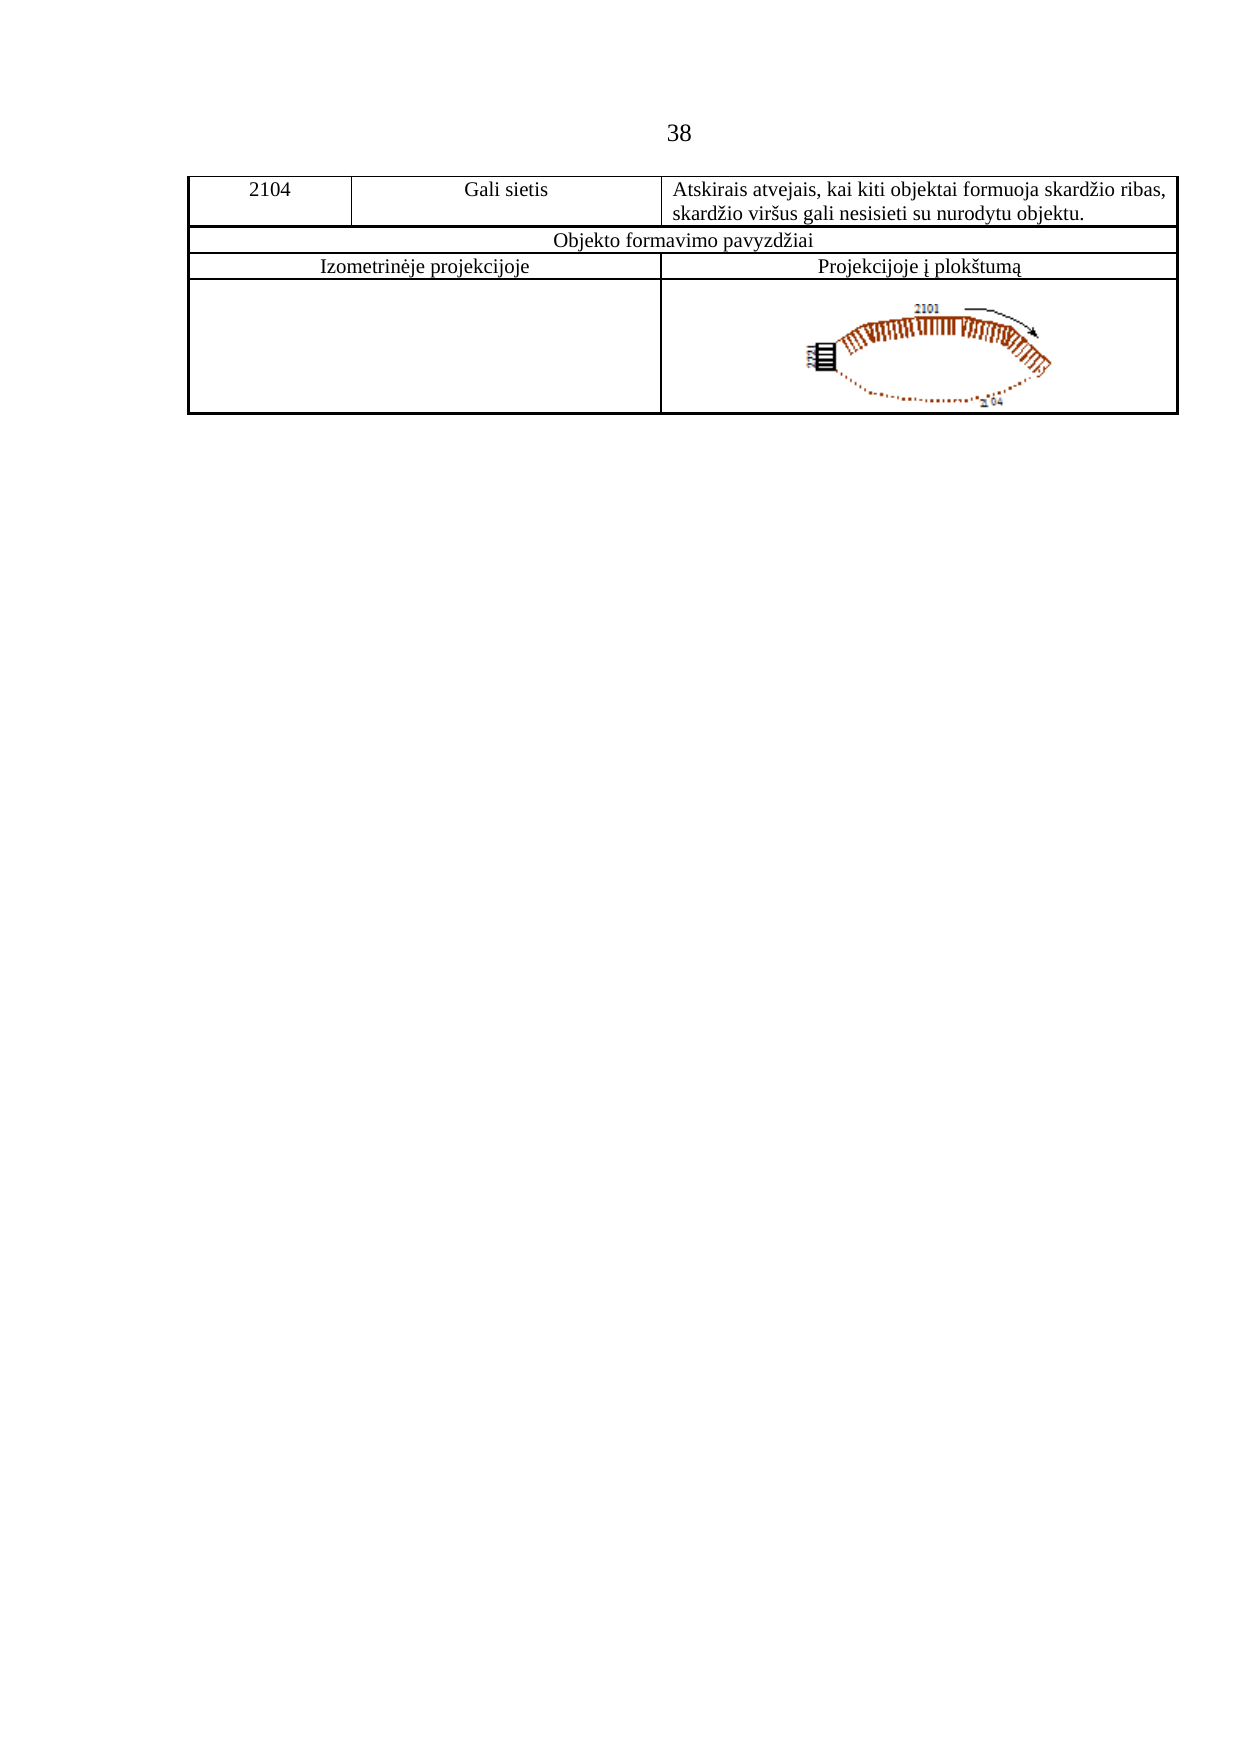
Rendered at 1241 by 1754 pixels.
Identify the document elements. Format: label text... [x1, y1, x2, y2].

table_cell [190, 280, 660, 412]
table_cell Objekto formavimo pavyzdžiai [190, 228, 1176, 252]
table_cell Gali sietis [352, 177, 661, 225]
table_cell 2104 [190, 177, 351, 225]
table_cell [662, 280, 1176, 412]
table_cell Projekcijoje į plokštumą [662, 254, 1176, 278]
table_cell Atskirais atvejais, kai kiti objektai formuoja skardžio ribas, skardžio viršus gali nesisieti su nurodytu objektu. [662, 177, 1176, 225]
table_cell Izometrinėje projekcijoje [190, 254, 660, 278]
